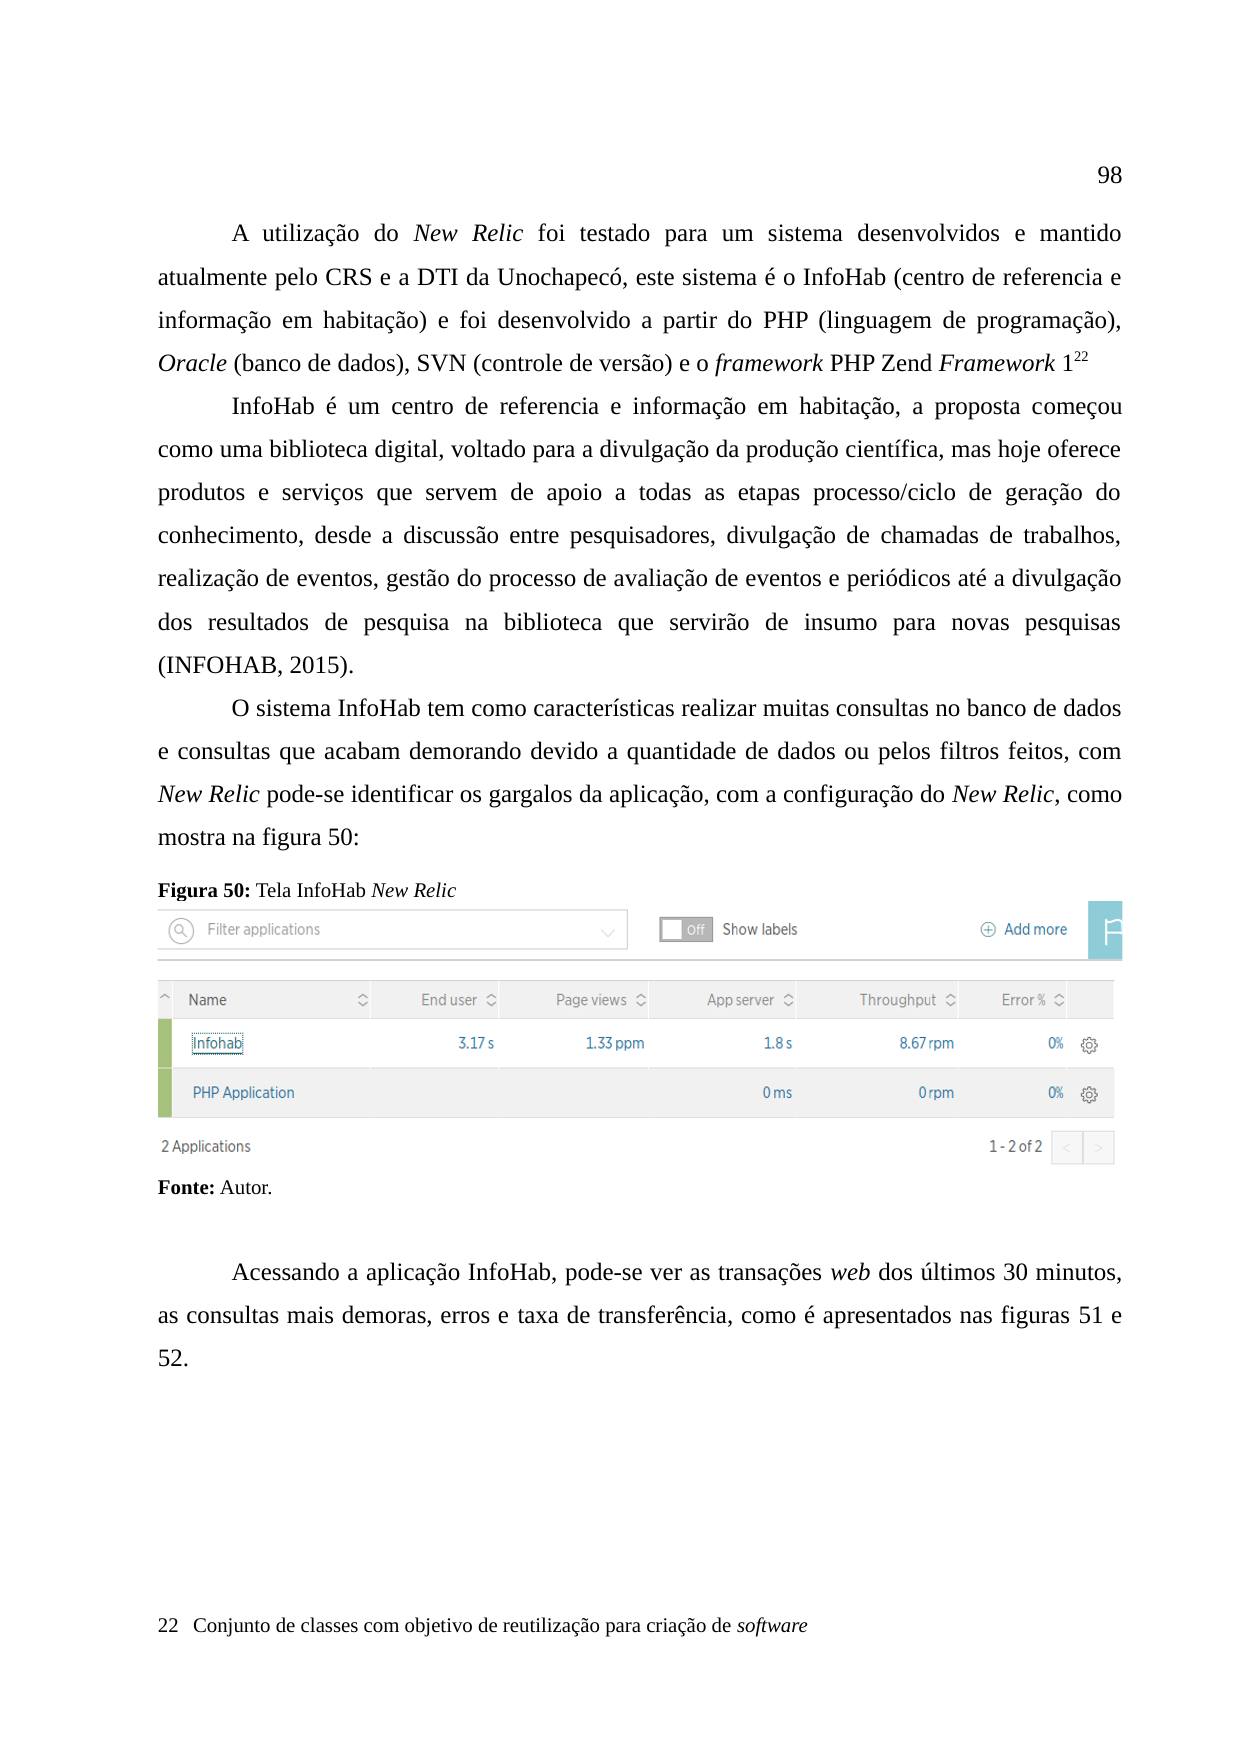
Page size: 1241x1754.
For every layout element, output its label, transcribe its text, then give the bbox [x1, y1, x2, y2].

text O sistema InfoHab tem como características realizar muitas consultas no banco de dados e consultas que acabam demorando devido a quantidade de dados ou pelos filtros feitos, com New Relic pode-se identificar os gargalos da aplicação, com a configuração do New Relic, como mostra na figura 50: [158, 693, 1122, 851]
text Fonte: Autor. [158, 1176, 1122, 1199]
picture [157, 901, 1123, 1176]
text Figura 50: Tela InfoHab New Relic [158, 878, 1122, 901]
text Conjunto de classes com objetivo de reutilização para criação de software [158, 1613, 1122, 1637]
text Acessando a aplicação InfoHab, pode-se ver as transações web dos últimos 30 minutos, as consultas mais demoras, erros e taxa de transferência, como é apresentados nas figuras 51 e 52. [158, 1257, 1122, 1372]
text A utilização do New Relic foi testado para um sistema desenvolvidos e mantido atualmente pelo CRS e a DTI da Unochapecó, este sistema é o InfoHab (centro de referencia e informação em habitação) e foi desenvolvido a partir do PHP (linguagem de programação), Oracle (banco de dados), SVN (controle de versão) e o framework PHP Zend Framework 1 [158, 218, 1122, 377]
text InfoHab é um centro de referencia e informação em habitação, a proposta começou como uma biblioteca digital, voltado para a divulgação da produção científica, mas hoje oferece produtos e serviços que servem de apoio a todas as etapas processo/ciclo de geração do conhecimento, desde a discussão entre pesquisadores, divulgação de chamadas de trabalhos, realização de eventos, gestão do processo de avaliação de eventos e periódicos até a divulgação dos resultados de pesquisa na biblioteca que servirão de insumo para novas pesquisas (INFOHAB, 2015). [158, 391, 1122, 678]
